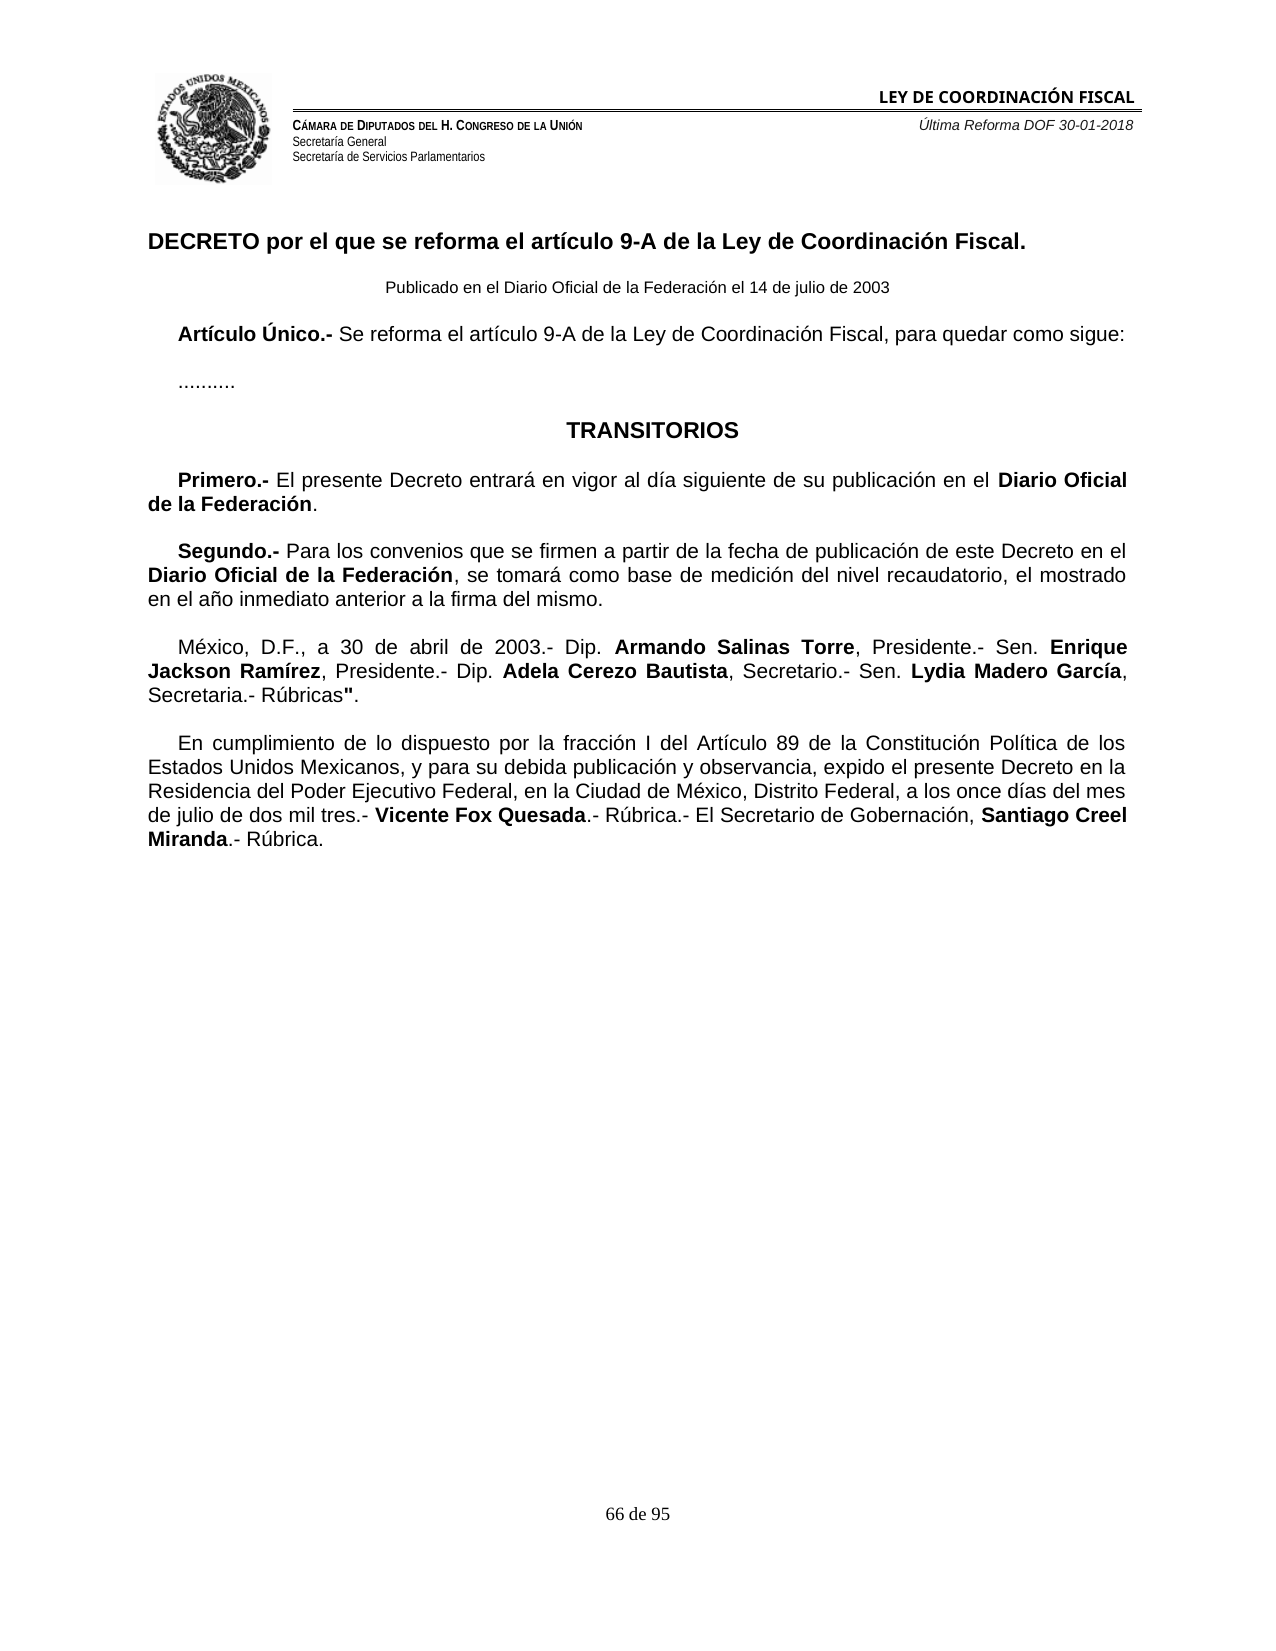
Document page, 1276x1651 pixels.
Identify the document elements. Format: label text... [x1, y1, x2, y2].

text Publicado en el Diario Oficial de la Federación el 14 de julio de 2003 [148, 278, 1127, 297]
text Primero.- El presente Decreto entrará en vigor al día siguiente de su publicación en el Diario Oficial de la Federación. [148, 467, 1127, 515]
text Artículo Único.- Se reforma el artículo 9-A de la Ley de Coordinación Fiscal, para quedar como sigue: [148, 321, 1127, 345]
text México, D.F., a 30 de abril de 2003.- Dip. Armando Salinas Torre, Presidente.- Sen. Enrique Jackson Ramírez, Presidente.- Dip. Adela Cerezo Bautista, Secretario.- Sen. Lydia Madero García, Secretaria.- Rúbricas". [148, 635, 1127, 707]
text Segundo.- Para los convenios que se firmen a partir de la fecha de publicación de este Decreto en el Diario Oficial de la Federación, se tomará como base de medición del nivel recaudatorio, el mostrado en el año inmediato anterior a la firma del mismo. [148, 539, 1127, 611]
text DECRETO por el que se reforma el artículo 9-A de la Ley de Coordinación Fiscal. [148, 228, 1127, 254]
text En cumplimiento de lo dispuesto por la fracción I del Artículo 89 de la Constitución Política de los Estados Unidos Mexicanos, y para su debida publicación y observancia, expido el presente Decreto en la Residencia del Poder Ejecutivo Federal, en la Ciudad de México, Distrito Federal, a los once días del mes de julio de dos mil tres.- Vicente Fox Quesada.- Rúbrica.- El Secretario de Gobernación, Santiago Creel Miranda.- Rúbrica. [148, 731, 1127, 851]
text .......... [148, 369, 1127, 393]
text TRANSITORIOS [148, 417, 1127, 443]
